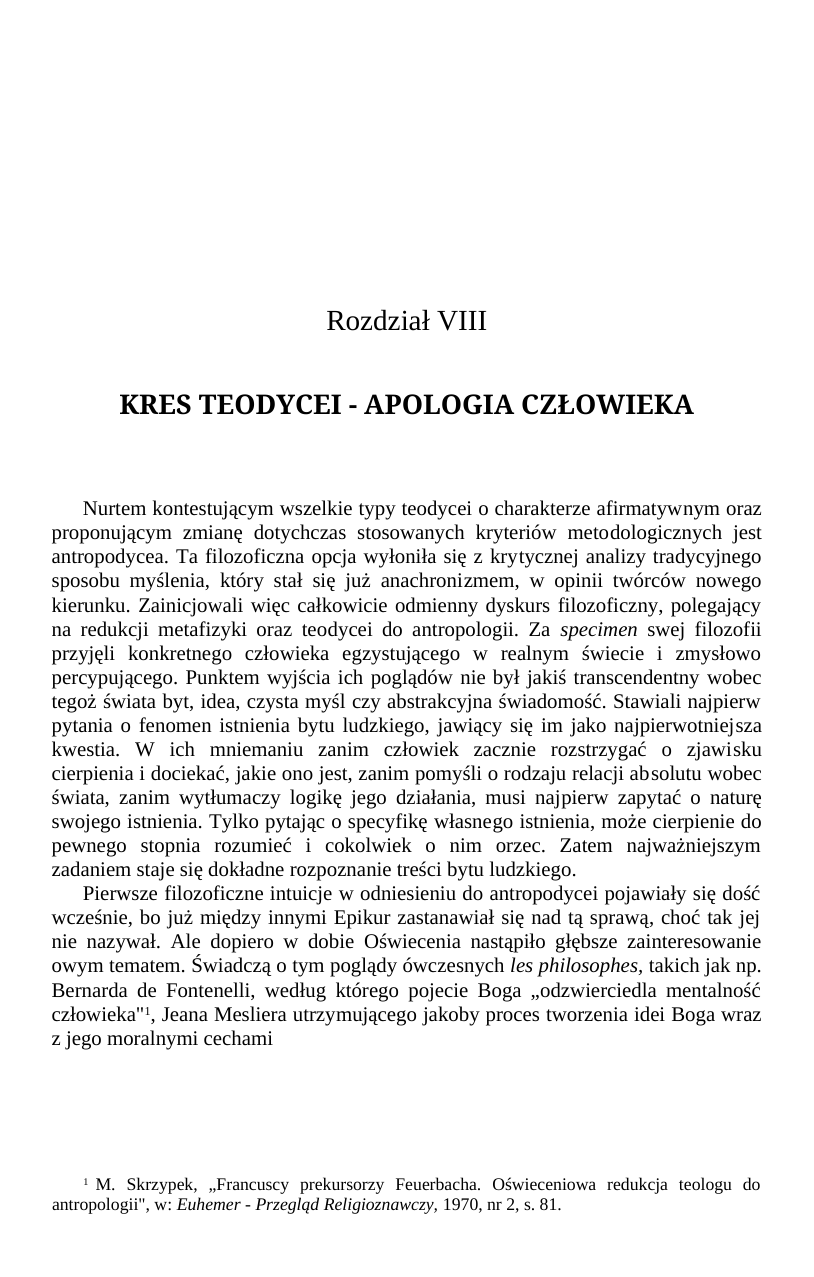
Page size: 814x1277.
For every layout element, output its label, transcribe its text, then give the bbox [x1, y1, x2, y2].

text Pierwsze filozoficzne intuicje w odniesieniu do antropodycei pojawiały się dość wcześnie, bo już między innymi Epikur zastanawiał się nad tą sprawą, choć tak jej nie nazywał. Ale dopiero w dobie Oświecenia nastąpiło głębsze zainteresowanie owym tematem. Świadczą o tym poglądy ówcze­snych les philosophes, takich jak np. Bernarda de Fontenelli, według którego pojecie Boga „odzwierciedla mentalność człowieka"1, Jeana Mesliera utrzy­mującego jakoby proces tworzenia idei Boga wraz z jego moralnymi cechami [51, 881, 762, 1050]
text Nurtem kontestującym wszelkie typy teodycei o charakterze afirmatyw­nym oraz proponującym zmianę dotychczas stosowanych kryteriów meto­dologicznych jest antropodycea. Ta filozoficzna opcja wyłoniła się z kry­tycznej analizy tradycyjnego sposobu myślenia, który stał się już anachroni­zmem, w opinii twórców nowego kierunku. Zainicjowali więc całkowicie odmienny dyskurs filozoficzny, polegający na redukcji metafizyki oraz teo­dycei do antropologii. Za specimen swej filozofii przyjęli konkretnego czło­wieka egzystującego w realnym świecie i zmysłowo percypującego. Punk­tem wyjścia ich poglądów nie był jakiś transcendentny wobec tegoż świata byt, idea, czysta myśl czy abstrakcyjna świadomość. Stawiali najpierw pyta­nia o fenomen istnienia bytu ludzkiego, jawiący się im jako najpierwotniej­sza kwestia. W ich mniemaniu zanim człowiek zacznie rozstrzygać o zjawi­sku cierpienia i dociekać, jakie ono jest, zanim pomyśli o rodzaju relacji ab­solutu wobec świata, zanim wytłumaczy logikę jego działania, musi naj­pierw zapytać o naturę swojego istnienia. Tylko pytając o specyfikę własne­go istnienia, może cierpienie do pewnego stopnia rozumieć i cokolwiek o nim orzec. Zatem najważniejszym zadaniem staje się dokładne rozpozna­nie treści bytu ludzkiego. [51, 496, 762, 881]
text 1 M. Skrzypek, „Francuscy prekursorzy Feuerbacha. Oświeceniowa redukcja teologu do antropologii", w: Euhemer - Przegląd Religioznawczy, 1970, nr 2, s. 81. [52, 1174, 761, 1214]
subtitle KRES TEODYCEI - APOLOGIA CZŁOWIEKA [51, 385, 762, 422]
subtitle Rozdział VIII [51, 303, 762, 337]
